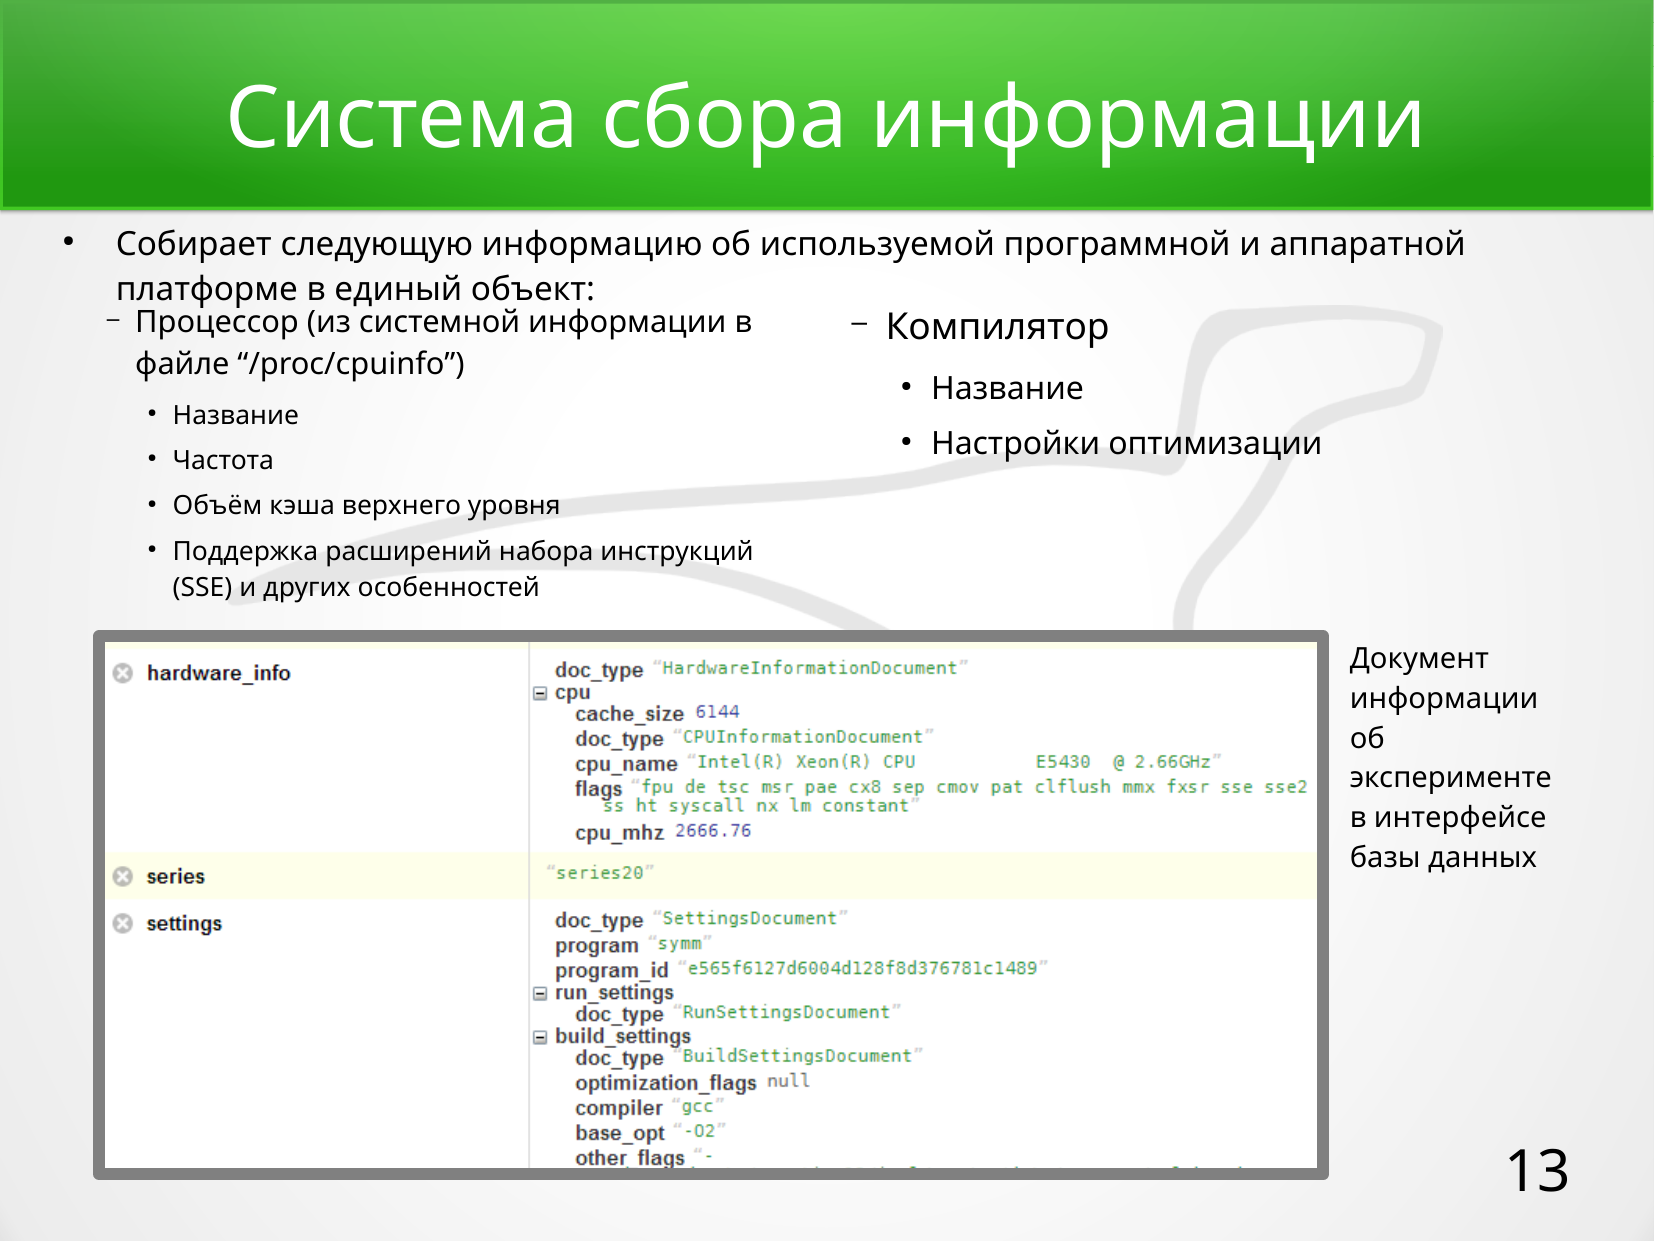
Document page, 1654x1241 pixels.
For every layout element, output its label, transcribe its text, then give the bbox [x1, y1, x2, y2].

title Система сбора информации [82, 49, 1571, 179]
list Компилятор Название Настройки оптимизации [795, 300, 1516, 466]
picture [105, 642, 1318, 1169]
text_box Документ информации об эксперименте в интерфейсе базы данных [1335, 630, 1591, 822]
list Собирает следующую информацию об используемой программной и аппаратной платформе в единый объект: [45, 219, 1606, 325]
picture [228, 325, 1443, 949]
list Процессор (из системной информации в файле “/proc/cpuinfo”) Название Частота Объём кэша верхнего уровня Поддержка расширений набора инструкций (SSE) и других особенностей [60, 300, 781, 616]
picture [1433, 853, 1440, 865]
